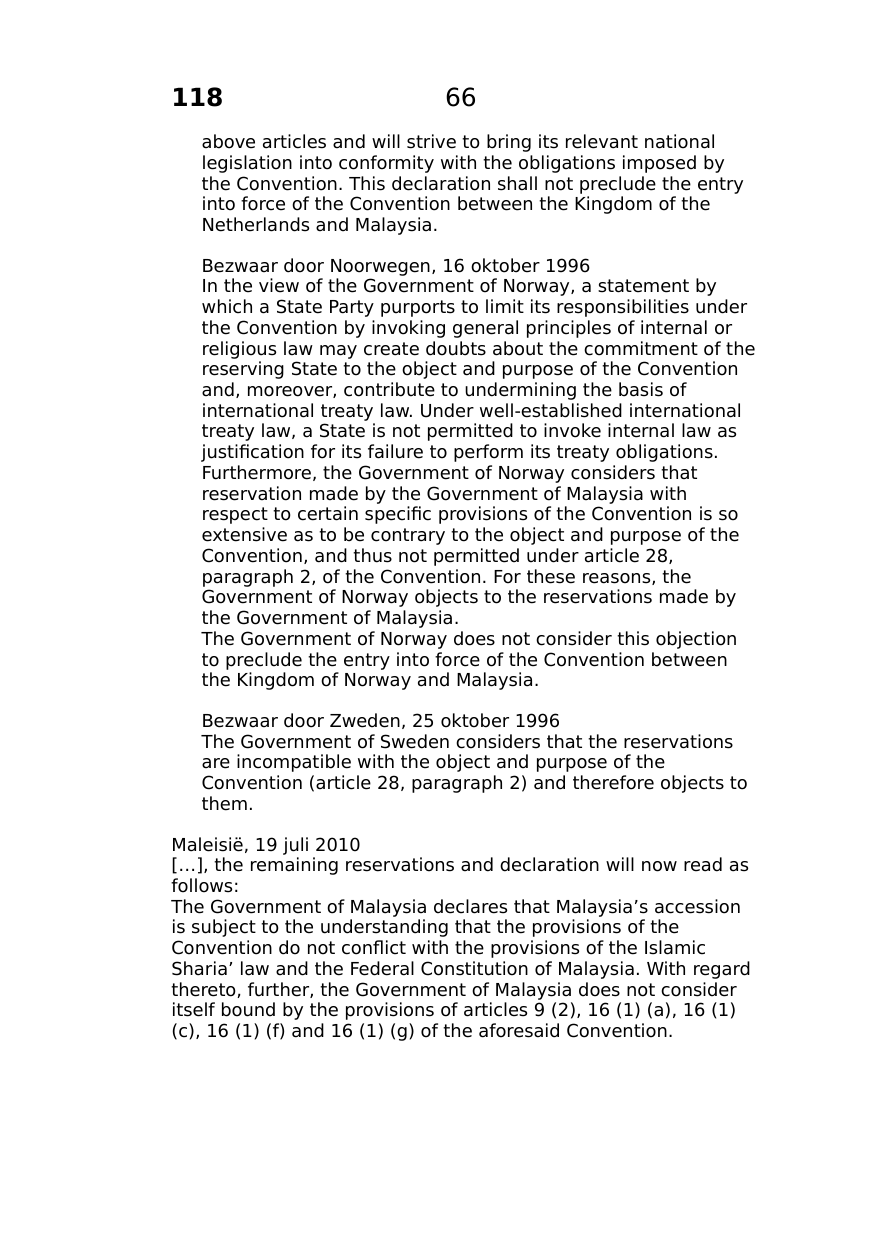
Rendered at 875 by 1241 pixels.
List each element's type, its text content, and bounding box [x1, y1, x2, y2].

text In the view of the Government of Norway, a statement by which a State Party purports to limit its responsibilities under the Convention by invoking general principles of internal or religious law may create doubts about the commitment of the reserving State to the object and purpose of the Convention and, moreover, contribute to undermining the basis of international treaty law. Under well-established international treaty law, a State is not permitted to invoke internal law as justification for its failure to perform its treaty obligations. Furthermore, the Government of Norway considers that reservation made by the Government of Malaysia with respect to certain specific provisions of the Convention is so extensive as to be contrary to the object and purpose of the Convention, and thus not permitted under article 28, paragraph 2, of the Convention. For these reasons, the Government of Norway objects to the reservations made by the Government of Malaysia. [201, 276, 756, 629]
text […], the remaining reservations and declaration will now read as follows: [171, 855, 756, 897]
text Bezwaar door Zweden, 25 oktober 1996 [201, 711, 756, 732]
text The Government of Norway does not consider this objection to preclude the entry into force of the Convention between the Kingdom of Norway and Malaysia. [201, 629, 756, 691]
text above articles and will strive to bring its relevant national legislation into conformity with the obligations imposed by the Convention. This declaration shall not preclude the entry into force of the Convention between the Kingdom of the Netherlands and Malaysia. [201, 132, 756, 236]
text Bezwaar door Noorwegen, 16 oktober 1996 [201, 256, 756, 276]
text Maleisië, 19 juli 2010 [171, 834, 756, 855]
text The Government of Sweden considers that the reservations are incompatible with the object and purpose of the Convention (article 28, paragraph 2) and therefore objects to them. [201, 732, 756, 814]
text The Government of Malaysia declares that Malaysia’s accession is subject to the understanding that the provisions of the Convention do not conflict with the provisions of the Islamic Sharia’ law and the Federal Constitution of Malaysia. With regard thereto, further, the Government of Malaysia does not consider itself bound by the provisions of articles 9 (2), 16 (1) (a), 16 (1) (c), 16 (1) (f) and 16 (1) (g) of the aforesaid Convention. [171, 897, 756, 1042]
